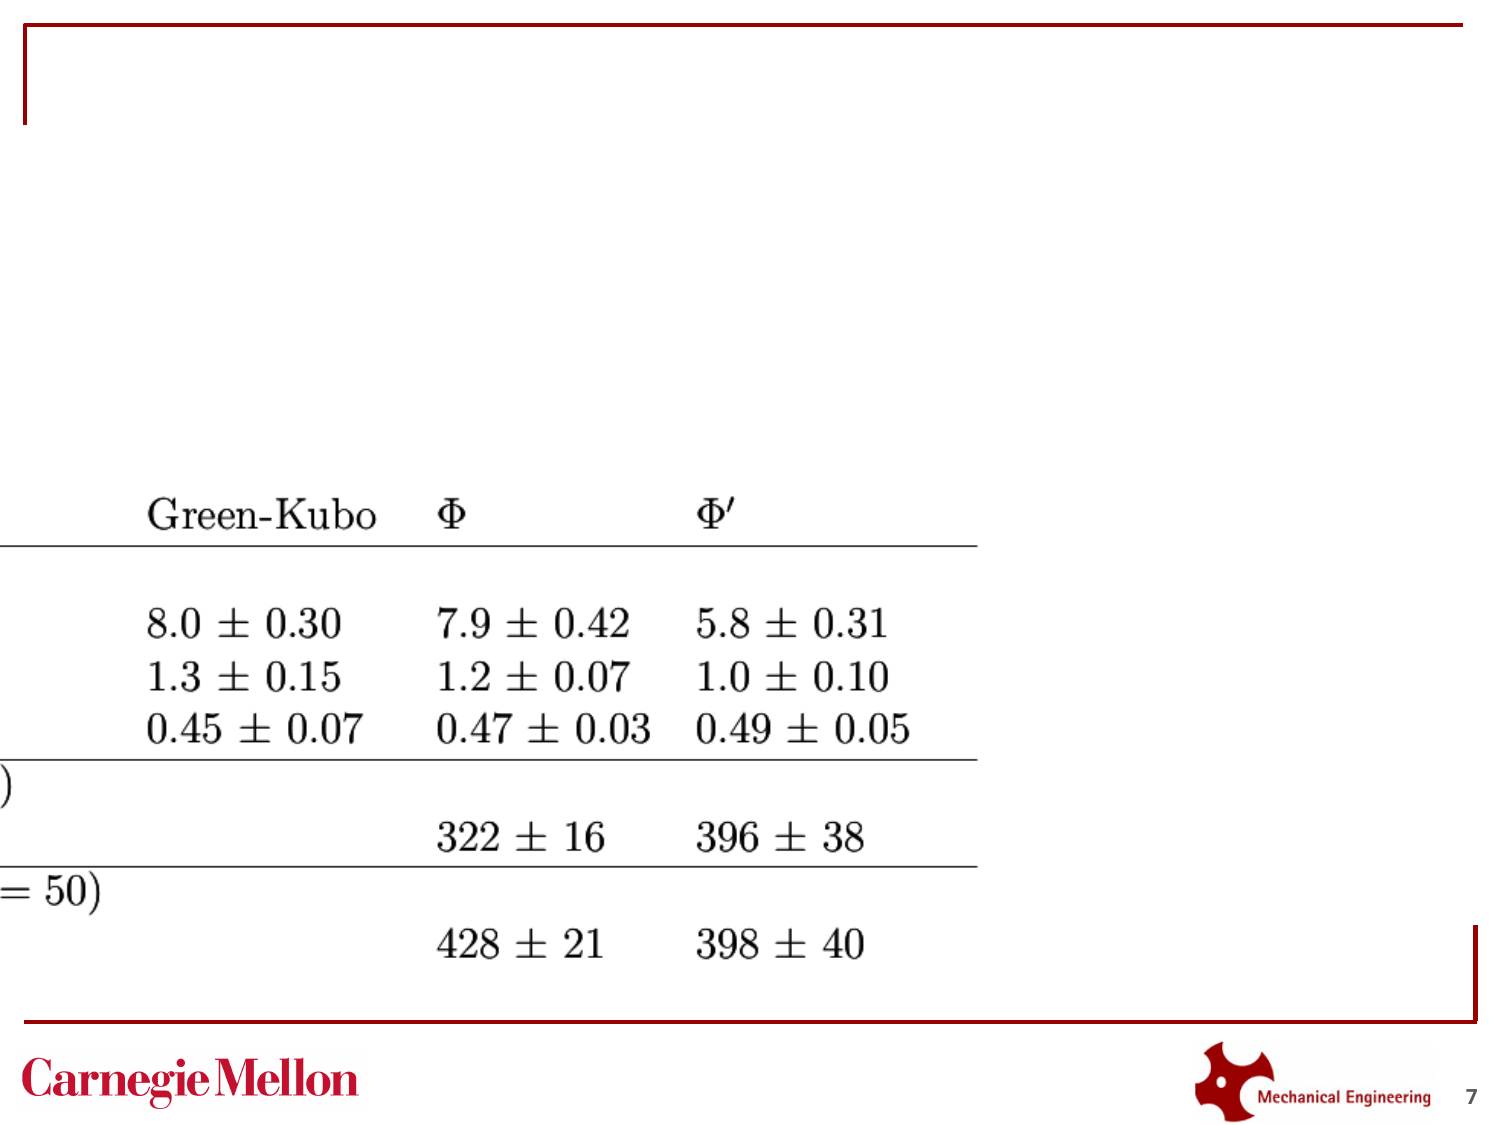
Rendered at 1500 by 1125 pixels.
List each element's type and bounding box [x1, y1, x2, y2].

picture [16, 1050, 366, 1110]
picture [0, 454, 1007, 990]
picture [1192, 1034, 1438, 1125]
